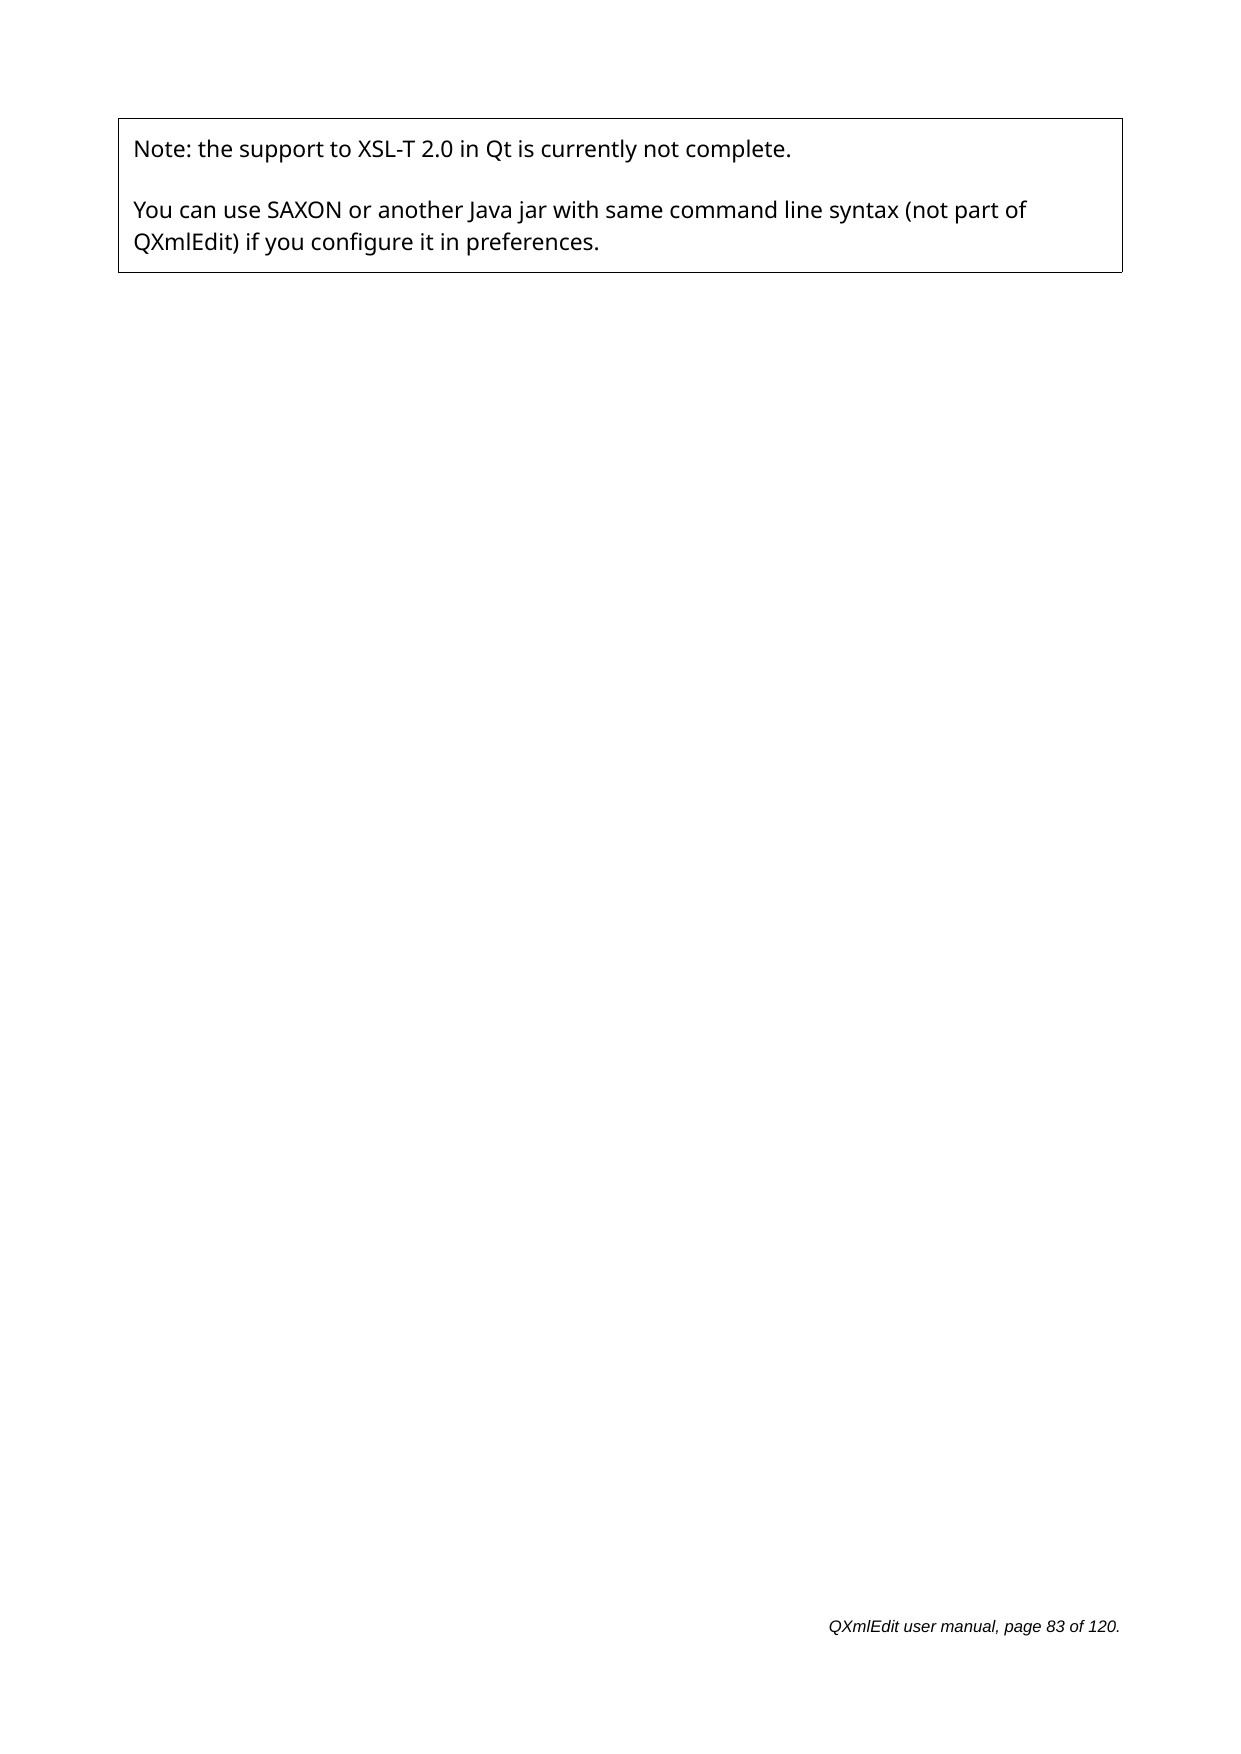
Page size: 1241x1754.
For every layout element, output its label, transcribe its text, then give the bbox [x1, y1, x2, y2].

text Note: the support to XSL-T 2.0 in Qt is currently not complete. [119, 119, 1122, 164]
text You can use SAXON or another Java jar with same command line syntax (not part of QXmlEdit) if you configure it in preferences. [119, 179, 1122, 272]
